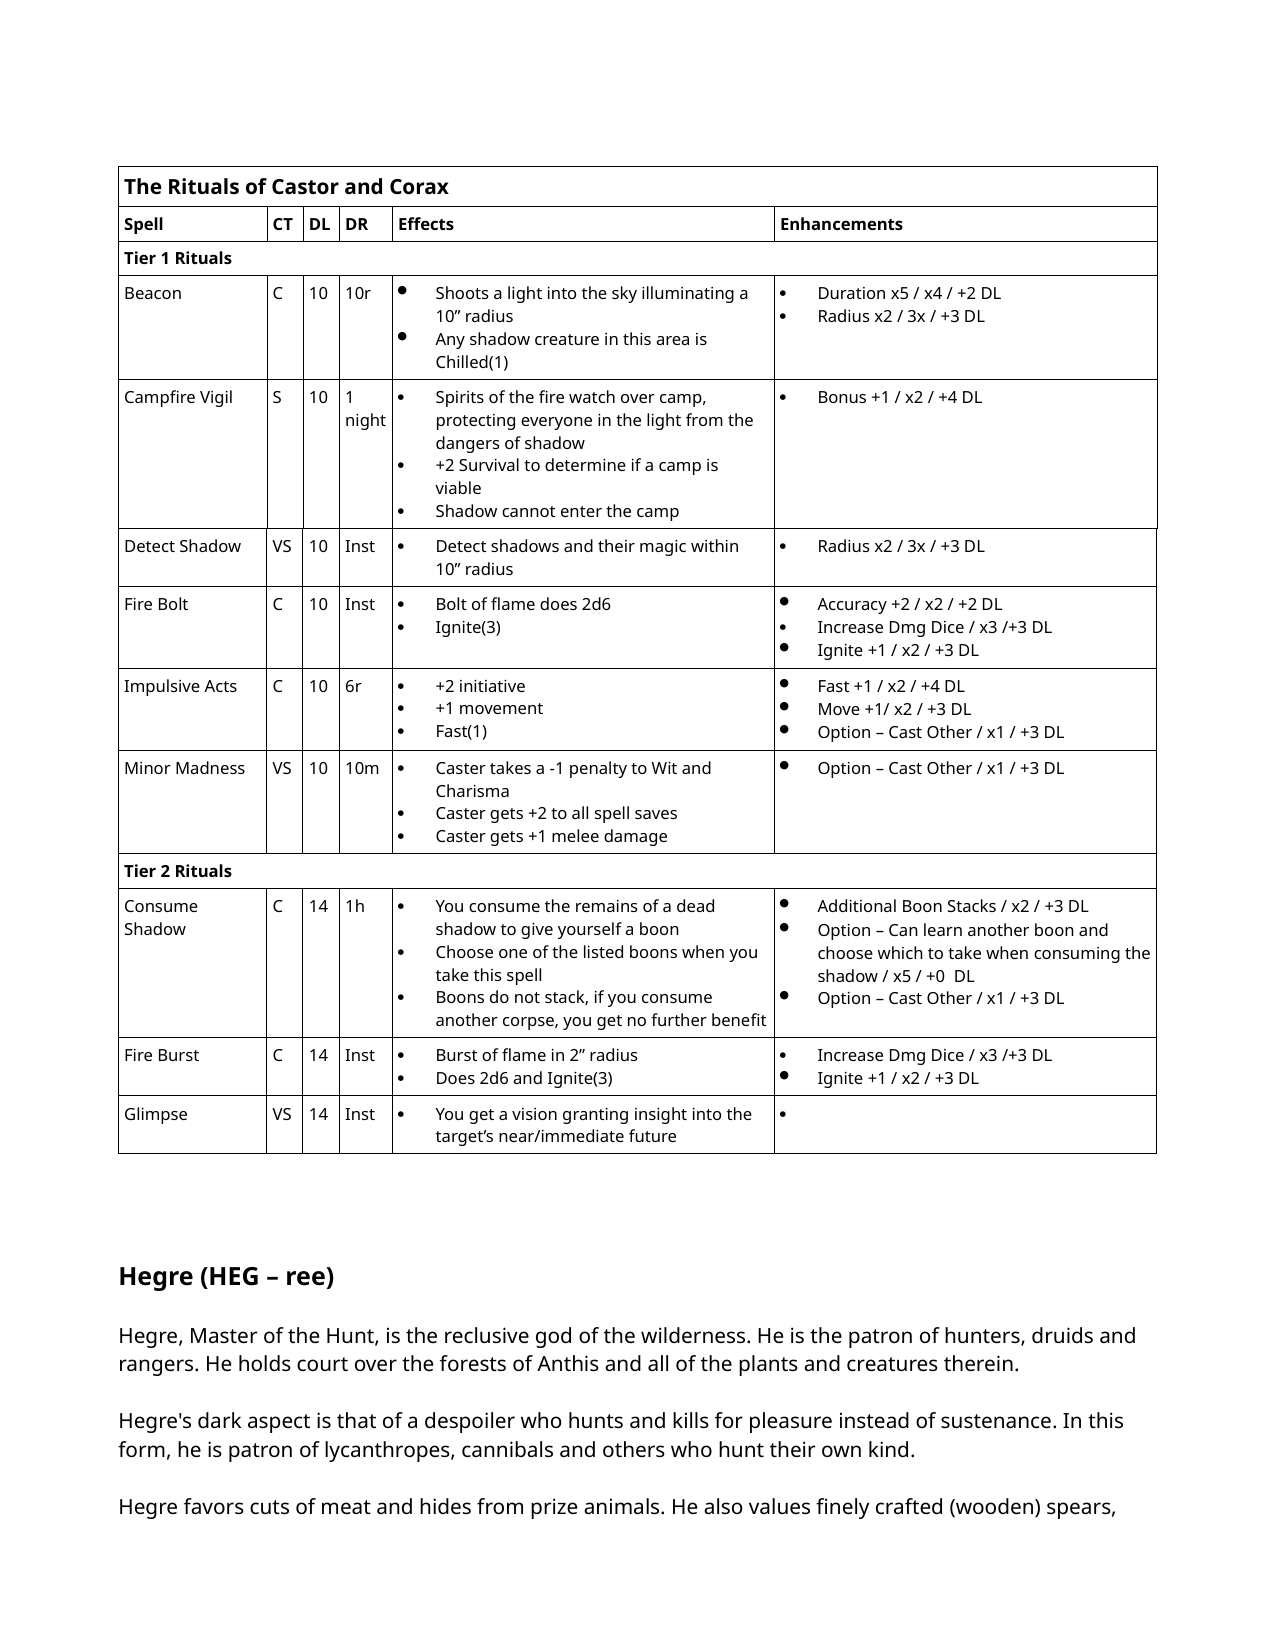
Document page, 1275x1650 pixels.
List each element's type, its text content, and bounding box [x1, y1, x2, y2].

table_cell Fire Burst [119, 1038, 266, 1095]
table_cell 14 [303, 1038, 339, 1095]
table_cell 14 [303, 1096, 339, 1153]
table_cell Bonus +1 / x2 / +4 DL [775, 380, 1157, 528]
table_cell S [268, 380, 303, 528]
table_cell C [267, 1038, 302, 1095]
table_cell 10 [303, 751, 339, 853]
table_cell DL [304, 207, 339, 241]
table_cell Additional Boon Stacks / x2 / +3 DL Option – Can learn another boon and choose which to take when consuming the shadow / x5 / +0 DL Option – Cast Other / x1 / +3 DL [775, 889, 1156, 1037]
table_cell Inst [340, 587, 392, 667]
table_cell Consume Shadow [119, 889, 266, 1037]
table_cell Campfire Vigil [119, 380, 267, 528]
table_cell Option – Cast Other / x1 / +3 DL [775, 751, 1156, 853]
table_cell You get a vision granting insight into the target’s near/immediate future [393, 1096, 774, 1153]
table_cell 10 [303, 669, 339, 750]
table_cell Increase Dmg Dice / x3 /+3 DL Ignite +1 / x2 / +3 DL [775, 1038, 1156, 1095]
table_cell Beacon [119, 276, 267, 379]
table_cell 10r [340, 276, 392, 379]
table_cell You consume the remains of a dead shadow to give yourself a boon Choose one of the listed boons when you take this spell Boons do not stack, if you consume another corpse, you get no further benefit [393, 889, 774, 1037]
table_cell 10 [303, 587, 339, 667]
table_cell Caster takes a -1 penalty to Wit and Charisma Caster gets +2 to all spell saves Caster gets +1 melee damage [393, 751, 774, 853]
text Hegre (HEG – ree) [118, 1259, 1157, 1293]
table_cell Bolt of flame does 2d6 Ignite(3) [393, 587, 774, 667]
table_cell Glimpse [119, 1096, 266, 1153]
table_cell Burst of flame in 2” radius Does 2d6 and Ignite(3) [393, 1038, 774, 1095]
table_cell C [267, 889, 302, 1037]
table_cell 1h [340, 889, 392, 1037]
table_cell VS [267, 529, 302, 586]
table_cell Tier 2 Rituals [119, 854, 1156, 888]
table_cell Shoots a light into the sky illuminating a 10” radius Any shadow creature in this area is Chilled(1) [393, 276, 774, 379]
table_cell VS [267, 751, 302, 853]
table_cell Accuracy +2 / x2 / +2 DL Increase Dmg Dice / x3 /+3 DL Ignite +1 / x2 / +3 DL [775, 587, 1156, 667]
table_cell 14 [303, 889, 339, 1037]
table_cell [775, 1096, 1156, 1153]
table_cell C [267, 669, 302, 750]
table_cell 1 night [340, 380, 392, 528]
text Hegre, Master of the Hunt, is the reclusive god of the wilderness. He is the patron of hunters, druids and rangers. He holds court over the forests of Anthis and all of the plants and creatures therein. [118, 1321, 1157, 1378]
table_cell 10 [303, 529, 339, 586]
table_cell 10 [304, 380, 339, 528]
table_cell C [268, 276, 303, 379]
table_cell Minor Madness [119, 751, 266, 853]
table_cell Fast +1 / x2 / +4 DL Move +1/ x2 / +3 DL Option – Cast Other / x1 / +3 DL [775, 669, 1156, 750]
table_cell 6r [340, 669, 392, 750]
table_header The Rituals of Castor and Corax [119, 167, 1157, 206]
table_cell Duration x5 / x4 / +2 DL Radius x2 / 3x / +3 DL [775, 276, 1157, 379]
table_cell Tier 1 Rituals [119, 242, 1157, 275]
table_cell C [267, 587, 302, 667]
table_cell Spell [119, 207, 267, 241]
table_cell 10m [340, 751, 392, 853]
table_cell VS [267, 1096, 302, 1153]
table_cell Enhancements [775, 207, 1157, 241]
table_cell Inst [340, 1096, 392, 1153]
table_cell Detect Shadow [119, 529, 266, 586]
table_cell DR [340, 207, 392, 241]
table_cell Effects [393, 207, 774, 241]
table_cell Radius x2 / 3x / +3 DL [775, 529, 1156, 586]
table_cell +2 initiative +1 movement Fast(1) [393, 669, 774, 750]
table_cell CT [268, 207, 303, 241]
table_cell Inst [340, 1038, 392, 1095]
table_cell 10 [304, 276, 339, 379]
table_cell Fire Bolt [119, 587, 266, 667]
table_cell Spirits of the fire watch over camp, protecting everyone in the light from the dangers of shadow +2 Survival to determine if a camp is viable Shadow cannot enter the camp [393, 380, 774, 528]
text Hegre's dark aspect is that of a despoiler who hunts and kills for pleasure instead of sustenance. In this form, he is patron of lycanthropes, cannibals and others who hunt their own kind. [118, 1406, 1157, 1463]
text Hegre favors cuts of meat and hides from prize animals. He also values finely crafted (wooden) spears, [118, 1492, 1157, 1520]
table_cell Impulsive Acts [119, 669, 266, 750]
table_cell Inst [340, 529, 392, 586]
table_cell Detect shadows and their magic within 10” radius [393, 529, 774, 586]
